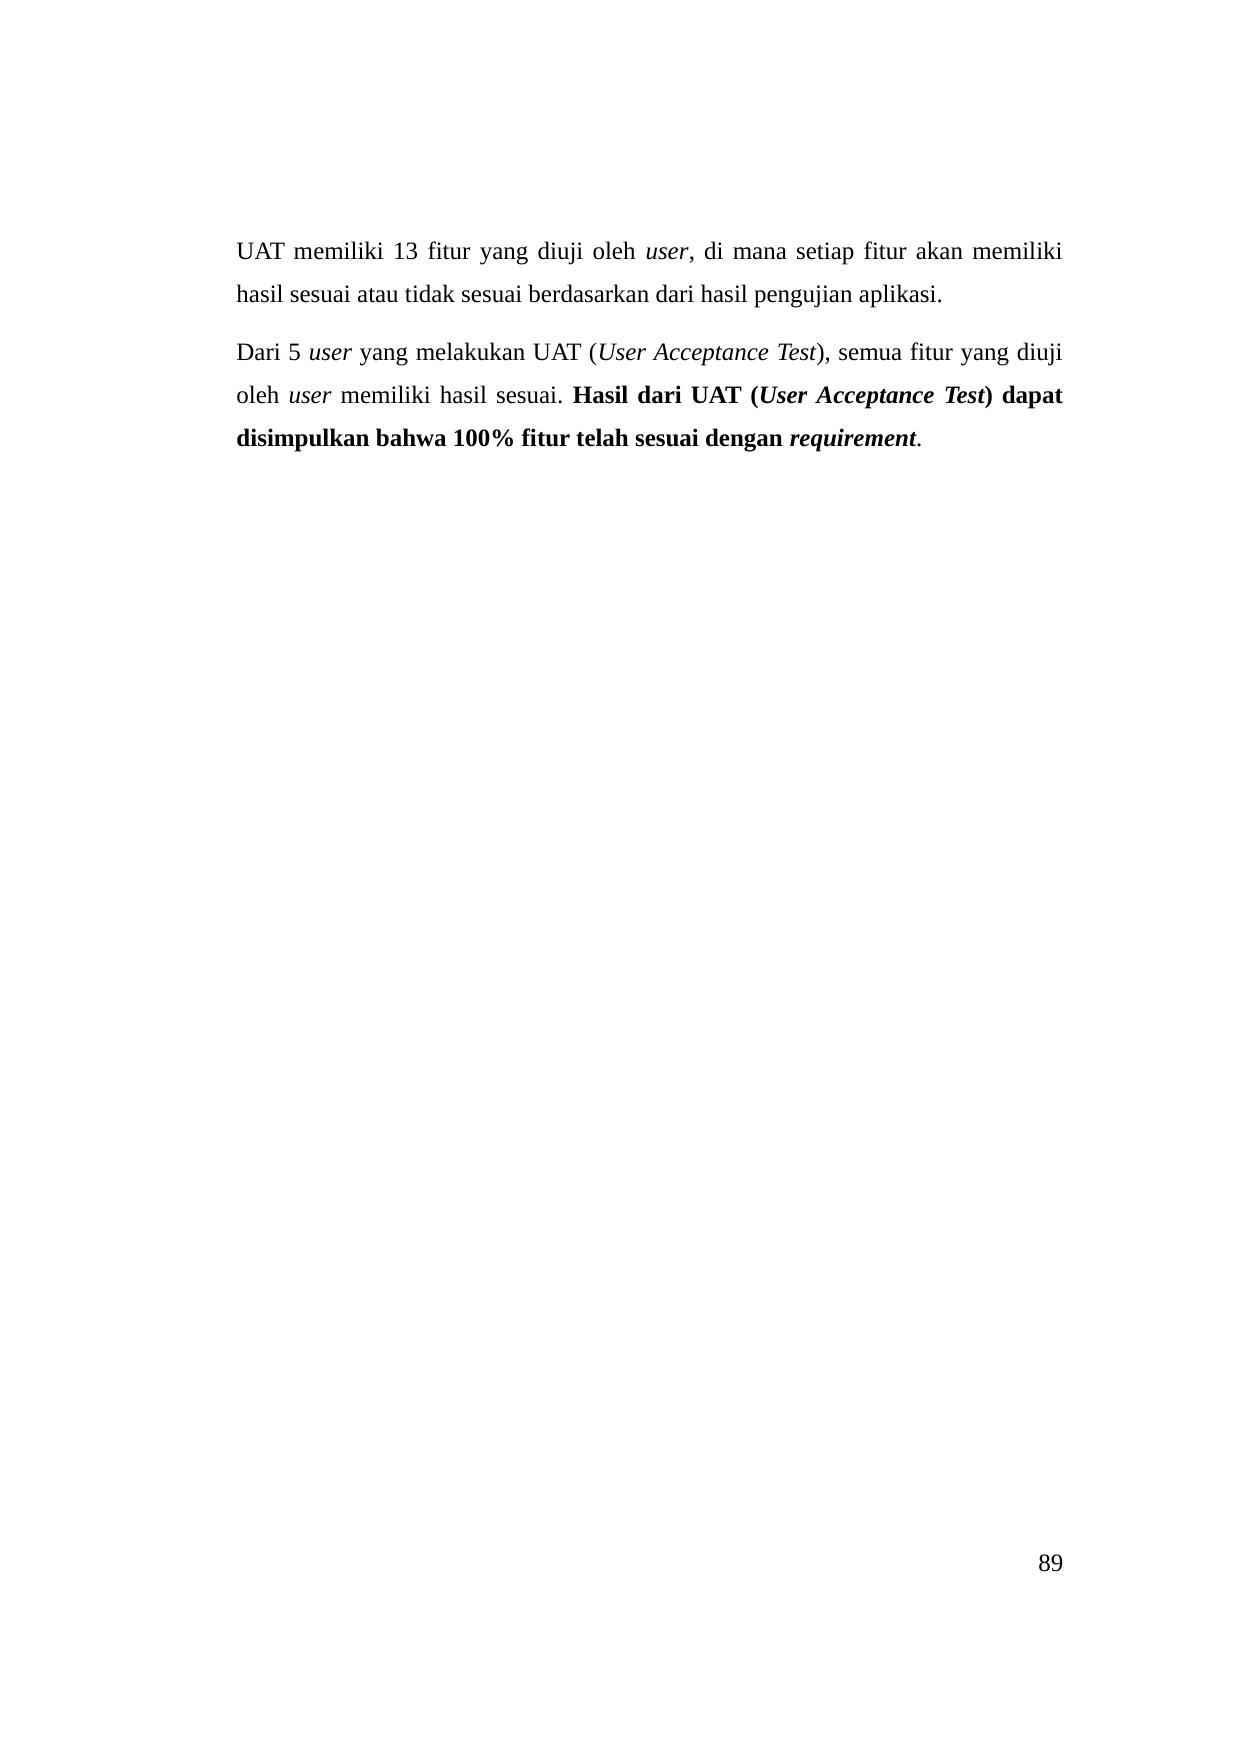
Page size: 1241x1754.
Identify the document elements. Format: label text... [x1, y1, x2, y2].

text Dari 5 user yang melakukan UAT (User Acceptance Test), semua fitur yang diuji oleh user memiliki hasil sesuai. Hasil dari UAT (User Acceptance Test) dapat disimpulkan bahwa 100% fitur telah sesuai dengan requirement. [236, 337, 1063, 452]
text UAT memiliki 13 fitur yang diuji oleh user, di mana setiap fitur akan memiliki hasil sesuai atau tidak sesuai berdasarkan dari hasil pengujian aplikasi. [236, 236, 1063, 308]
